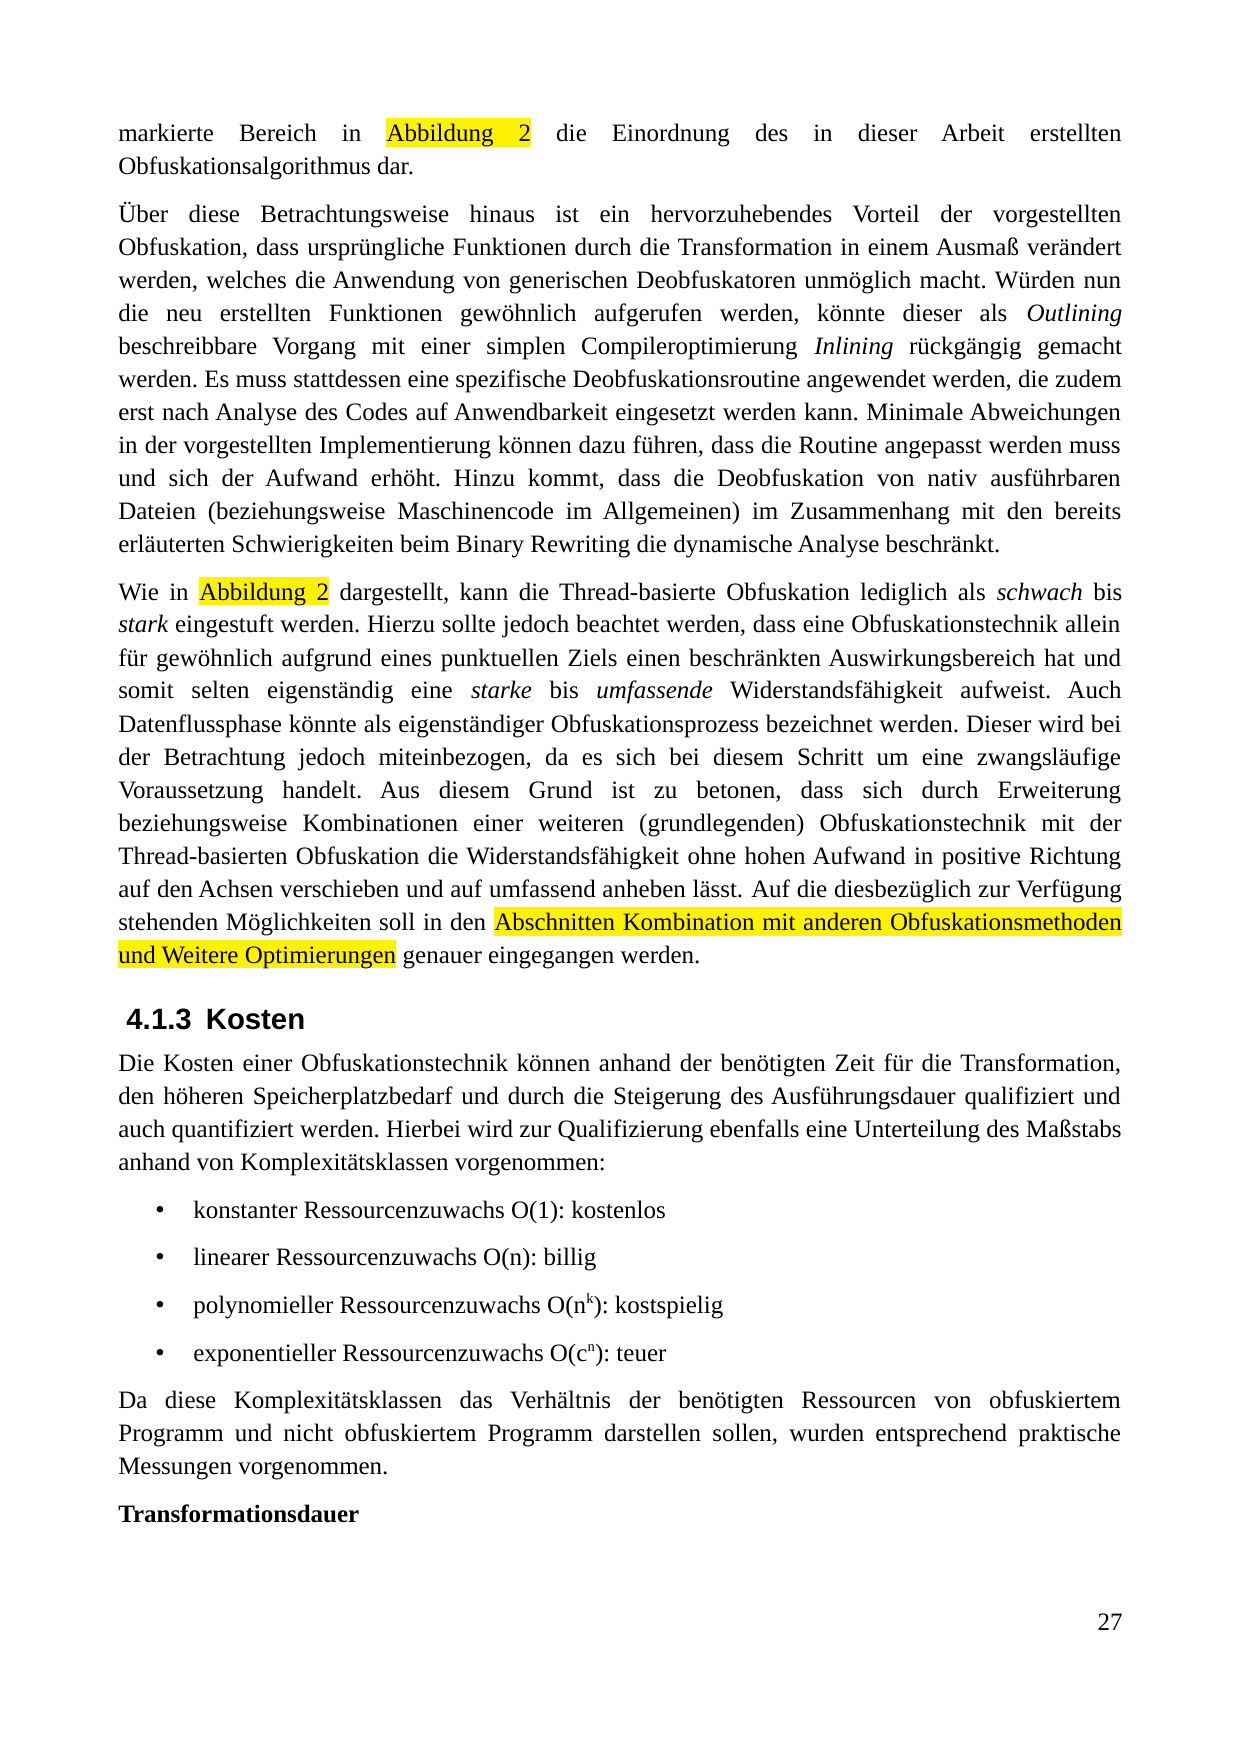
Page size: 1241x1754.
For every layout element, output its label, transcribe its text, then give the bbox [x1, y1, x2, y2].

text Wie in Abbildung 2 dargestellt, kann die Thread-basierte Obfuskation lediglich als schwach bis stark eingestuft werden. Hierzu sollte jedoch beachtet werden, dass eine Obfuskationstechnik allein für gewöhnlich aufgrund eines punktuellen Ziels einen beschränkten Auswirkungsbereich hat und somit selten eigenständig eine starke bis umfassende Widerstandsfähigkeit aufweist. Auch Datenflussphase könnte als eigenständiger Obfuskationsprozess bezeichnet werden. Dieser wird bei der Betrachtung jedoch miteinbezogen, da es sich bei diesem Schritt um eine zwangsläufige Voraussetzung handelt. Aus diesem Grund ist zu betonen, dass sich durch Erweiterung beziehungsweise Kombinationen einer weiteren (grundlegenden) Obfuskationstechnik mit der Thread-basierten Obfuskation die Widerstandsfähigkeit ohne hohen Aufwand in positive Richtung auf den Achsen verschieben und auf umfassend anheben lässt. Auf die diesbezüglich zur Verfügung stehenden Möglichkeiten soll in den Abschnitten Kombination mit anderen Obfuskationsmethoden und Weitere Optimierungen genauer eingegangen werden. [118, 577, 1122, 968]
text Die Kosten einer Obfuskationstechnik können anhand der benötigten Zeit für die Transformation, den höheren Speicherplatzbedarf und durch die Steigerung des Ausführungsdauer qualifiziert und auch quantifiziert werden. Hierbei wird zur Qualifizierung ebenfalls eine Unterteilung des Maßstabs anhand von Komplexitätsklassen vorgenommen: [118, 1048, 1122, 1176]
list exponentieller Ressourcenzuwachs O(cn): teuer [156, 1338, 1122, 1366]
subtitle Kosten [118, 1002, 1122, 1036]
text Da diese Komplexitätsklassen das Verhältnis der benötigten Ressourcen von obfuskiertem Programm und nicht obfuskiertem Programm darstellen sollen, wurden entsprechend praktische Messungen vorgenommen. [118, 1385, 1122, 1480]
text Über diese Betrachtungsweise hinaus ist ein hervorzuhebendes Vorteil der vorgestellten Obfuskation, dass ursprüngliche Funktionen durch die Transformation in einem Ausmaß verändert werden, welches die Anwendung von generischen Deobfuskatoren unmöglich macht. Würden nun die neu erstellten Funktionen gewöhnlich aufgerufen werden, könnte dieser als Outlining beschreibbare Vorgang mit einer simplen Compileroptimierung Inlining rückgängig gemacht werden. Es muss stattdessen eine spezifische Deobfuskationsroutine angewendet werden, die zudem erst nach Analyse des Codes auf Anwendbarkeit eingesetzt werden kann. Minimale Abweichungen in der vorgestellten Implementierung können dazu führen, dass die Routine angepasst werden muss und sich der Aufwand erhöht. Hinzu kommt, dass die Deobfuskation von nativ ausführbaren Dateien (beziehungsweise Maschinencode im Allgemeinen) im Zusammenhang mit den bereits erläuterten Schwierigkeiten beim Binary Rewriting die dynamische Analyse beschränkt. [118, 199, 1122, 558]
text markierte Bereich in Abbildung 2 die Einordnung des in dieser Arbeit erstellten Obfuskationsalgorithmus dar. [118, 118, 1122, 180]
list linearer Ressourcenzuwachs O(n): billig [156, 1242, 1122, 1271]
list konstanter Ressourcenzuwachs O(1): kostenlos [156, 1195, 1122, 1224]
list polynomieller Ressourcenzuwachs O(nk): kostspielig [156, 1290, 1122, 1319]
text Transformationsdauer [118, 1499, 1122, 1528]
